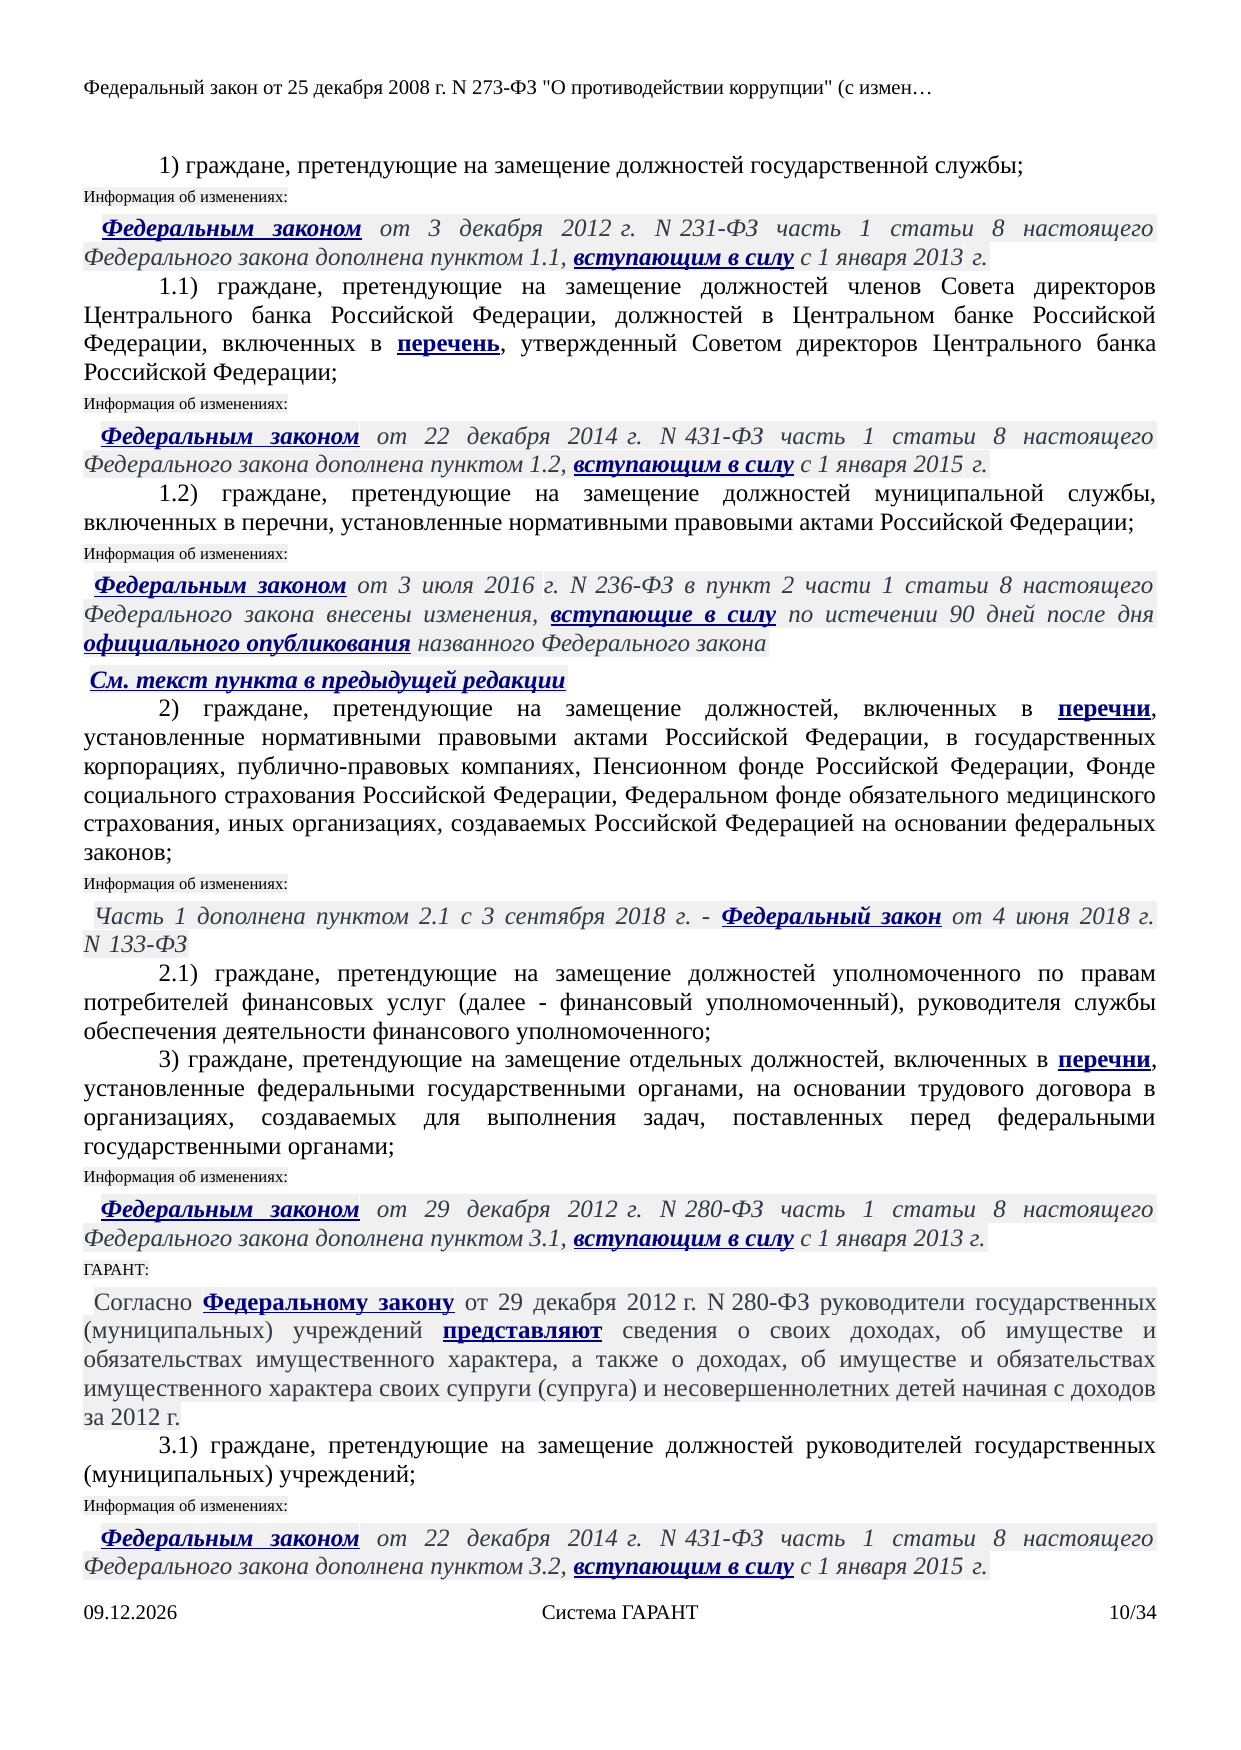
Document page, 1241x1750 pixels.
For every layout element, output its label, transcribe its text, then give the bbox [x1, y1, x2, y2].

text Информация об изменениях: [83, 544, 1157, 563]
text 2.1) граждане, претендующие на замещение должностей уполномоченного по правам потребителей финансовых услуг (далее - финансовый уполномоченный), руководителя службы обеспечения деятельности финансового уполномоченного; [83, 958, 1157, 1044]
text См. текст пункта в предыдущей редакции [83, 665, 1157, 693]
text Федеральным законом от 29 декабря 2012 г. N 280-ФЗ часть 1 статьи 8 настоящего Федерального закона дополнена пунктом 3.1, вступающим в силу с 1 января 2013 г. [83, 1194, 1157, 1252]
text 1) граждане, претендующие на замещение должностей государственной службы; [83, 150, 1157, 179]
text 2) граждане, претендующие на замещение должностей, включенных в перечни, установленные нормативными правовыми актами Российской Федерации, в государственных корпорациях, публично-правовых компаниях, Пенсионном фонде Российской Федерации, Фонде социального страхования Российской Федерации, Федеральном фонде обязательного медицинского страхования, иных организациях, создаваемых Российской Федерацией на основании федеральных законов; [83, 693, 1157, 866]
text Информация об изменениях: [83, 1496, 1157, 1515]
text ГАРАНТ: [83, 1259, 1157, 1279]
text Федеральным законом от 22 декабря 2014 г. N 431-ФЗ часть 1 статьи 8 настоящего Федерального закона дополнена пунктом 3.2, вступающим в силу с 1 января 2015 г. [83, 1523, 1157, 1580]
text 3) граждане, претендующие на замещение отдельных должностей, включенных в перечни, установленные федеральными государственными органами, на основании трудового договора в организациях, создаваемых для выполнения задач, поставленных перед федеральными государственными органами; [83, 1044, 1157, 1159]
text Информация об изменениях: [83, 394, 1157, 413]
text Федеральным законом от 3 декабря 2012 г. N 231-ФЗ часть 1 статьи 8 настоящего Федерального закона дополнена пунктом 1.1, вступающим в силу с 1 января 2013 г. [83, 213, 1157, 271]
text 1.1) граждане, претендующие на замещение должностей членов Совета директоров Центрального банка Российской Федерации, должностей в Центральном банке Российской Федерации, включенных в перечень, утвержденный Советом директоров Центрального банка Российской Федерации; [83, 271, 1157, 386]
text Часть 1 дополнена пунктом 2.1 с 3 сентября 2018 г. - Федеральный закон от 4 июня 2018 г. N 133-ФЗ [83, 901, 1157, 958]
text Федеральным законом от 22 декабря 2014 г. N 431-ФЗ часть 1 статьи 8 настоящего Федерального закона дополнена пунктом 1.2, вступающим в силу с 1 января 2015 г. [83, 421, 1157, 478]
text Согласно Федеральному закону от 29 декабря 2012 г. N 280-ФЗ руководители государственных (муниципальных) учреждений представляют сведения о своих доходах, об имуществе и обязательствах имущественного характера, а также о доходах, об имуществе и обязательствах имущественного характера своих супруги (супруга) и несовершеннолетних детей начиная с доходов за 2012 г. [83, 1287, 1157, 1430]
text Информация об изменениях: [83, 187, 1157, 206]
text Информация об изменениях: [83, 1167, 1157, 1186]
text Федеральным законом от 3 июля 2016 г. N 236-ФЗ в пункт 2 части 1 статьи 8 настоящего Федерального закона внесены изменения, вступающие в силу по истечении 90 дней после дня официального опубликования названного Федерального закона [83, 571, 1157, 657]
text Информация об изменениях: [83, 874, 1157, 893]
text 1.2) граждане, претендующие на замещение должностей муниципальной службы, включенных в перечни, установленные нормативными правовыми актами Российской Федерации; [83, 478, 1157, 536]
text 3.1) граждане, претендующие на замещение должностей руководителей государственных (муниципальных) учреждений; [83, 1430, 1157, 1488]
